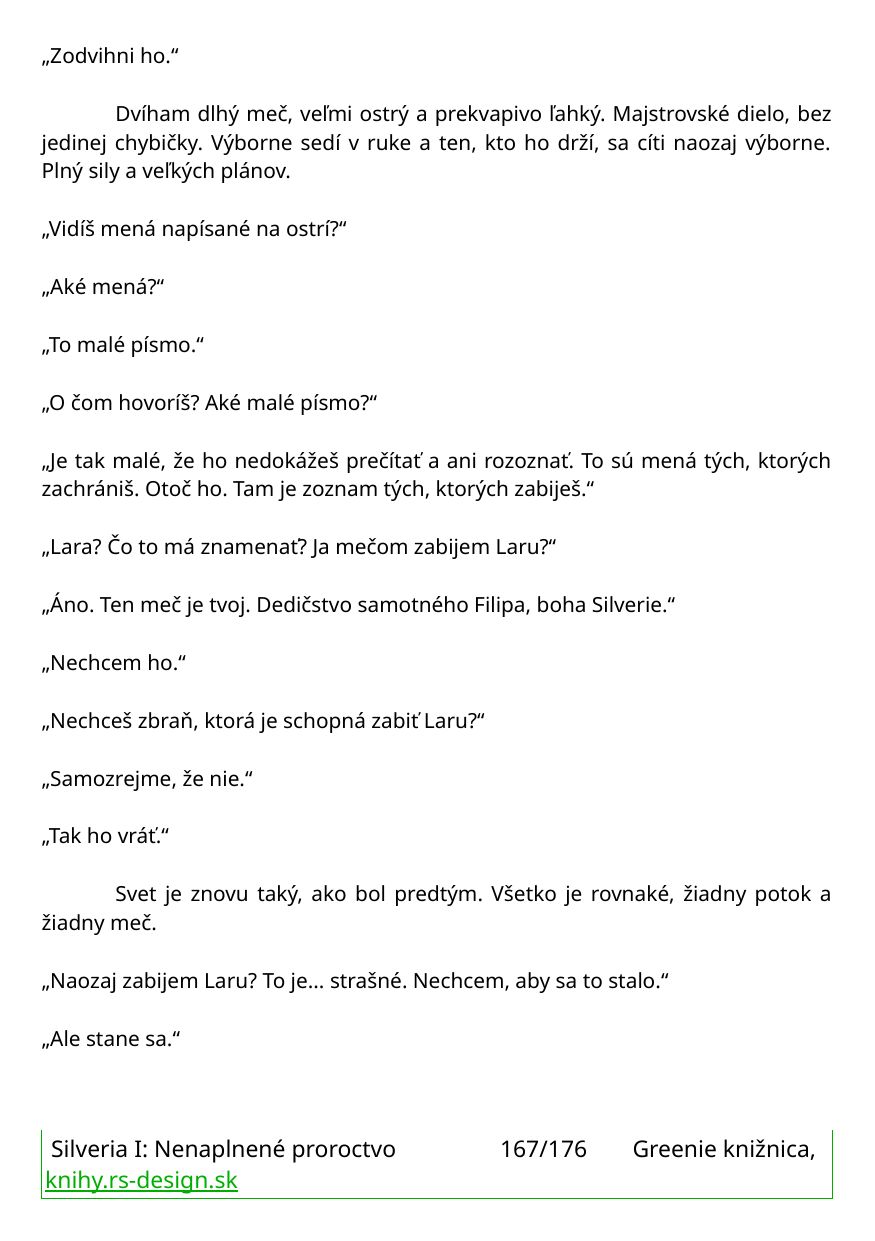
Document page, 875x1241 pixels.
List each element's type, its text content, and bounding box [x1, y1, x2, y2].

text „Nechcem ho.“ [41, 648, 833, 676]
text Svet je znovu taký, ako bol predtým. Všetko je rovnaké, žiadny potok a žiadny meč. [41, 879, 833, 936]
text „Vidíš mená napísané na ostrí?“ [41, 214, 833, 242]
text „Nechceš zbraň, ktorá je schopná zabiť Laru?“ [41, 706, 833, 734]
text „Ale stane sa.“ [41, 1024, 833, 1052]
text Dvíham dlhý meč, veľmi ostrý a prekvapivo ľahký. Majstrovské dielo, bez jedinej chybičky. Výborne sedí v ruke a ten, kto ho drží, sa cíti naozaj výborne. Plný sily a veľkých plánov. [41, 99, 833, 184]
text „Áno. Ten meč je tvoj. Dedičstvo samotného Filipa, boha Silverie.“ [41, 590, 833, 618]
text „Naozaj zabijem Laru? To je... strašné. Nechcem, aby sa to stalo.“ [41, 966, 833, 994]
text „Aké mená?“ [41, 272, 833, 300]
text „To malé písmo.“ [41, 330, 833, 358]
text „O čom hovoríš? Aké malé písmo?“ [41, 388, 833, 416]
text „Lara? Čo to má znamenať? Ja mečom zabijem Laru?“ [41, 532, 833, 561]
text „Je tak malé, že ho nedokážeš prečítať a ani rozoznať. To sú mená tých, ktorých zachrániš. Otoč ho. Tam je zoznam tých, ktorých zabiješ.“ [41, 446, 833, 503]
text „Tak ho vráť.“ [41, 822, 833, 850]
text „Zodvihni ho.“ [41, 41, 833, 70]
text „Samozrejme, že nie.“ [41, 764, 833, 792]
